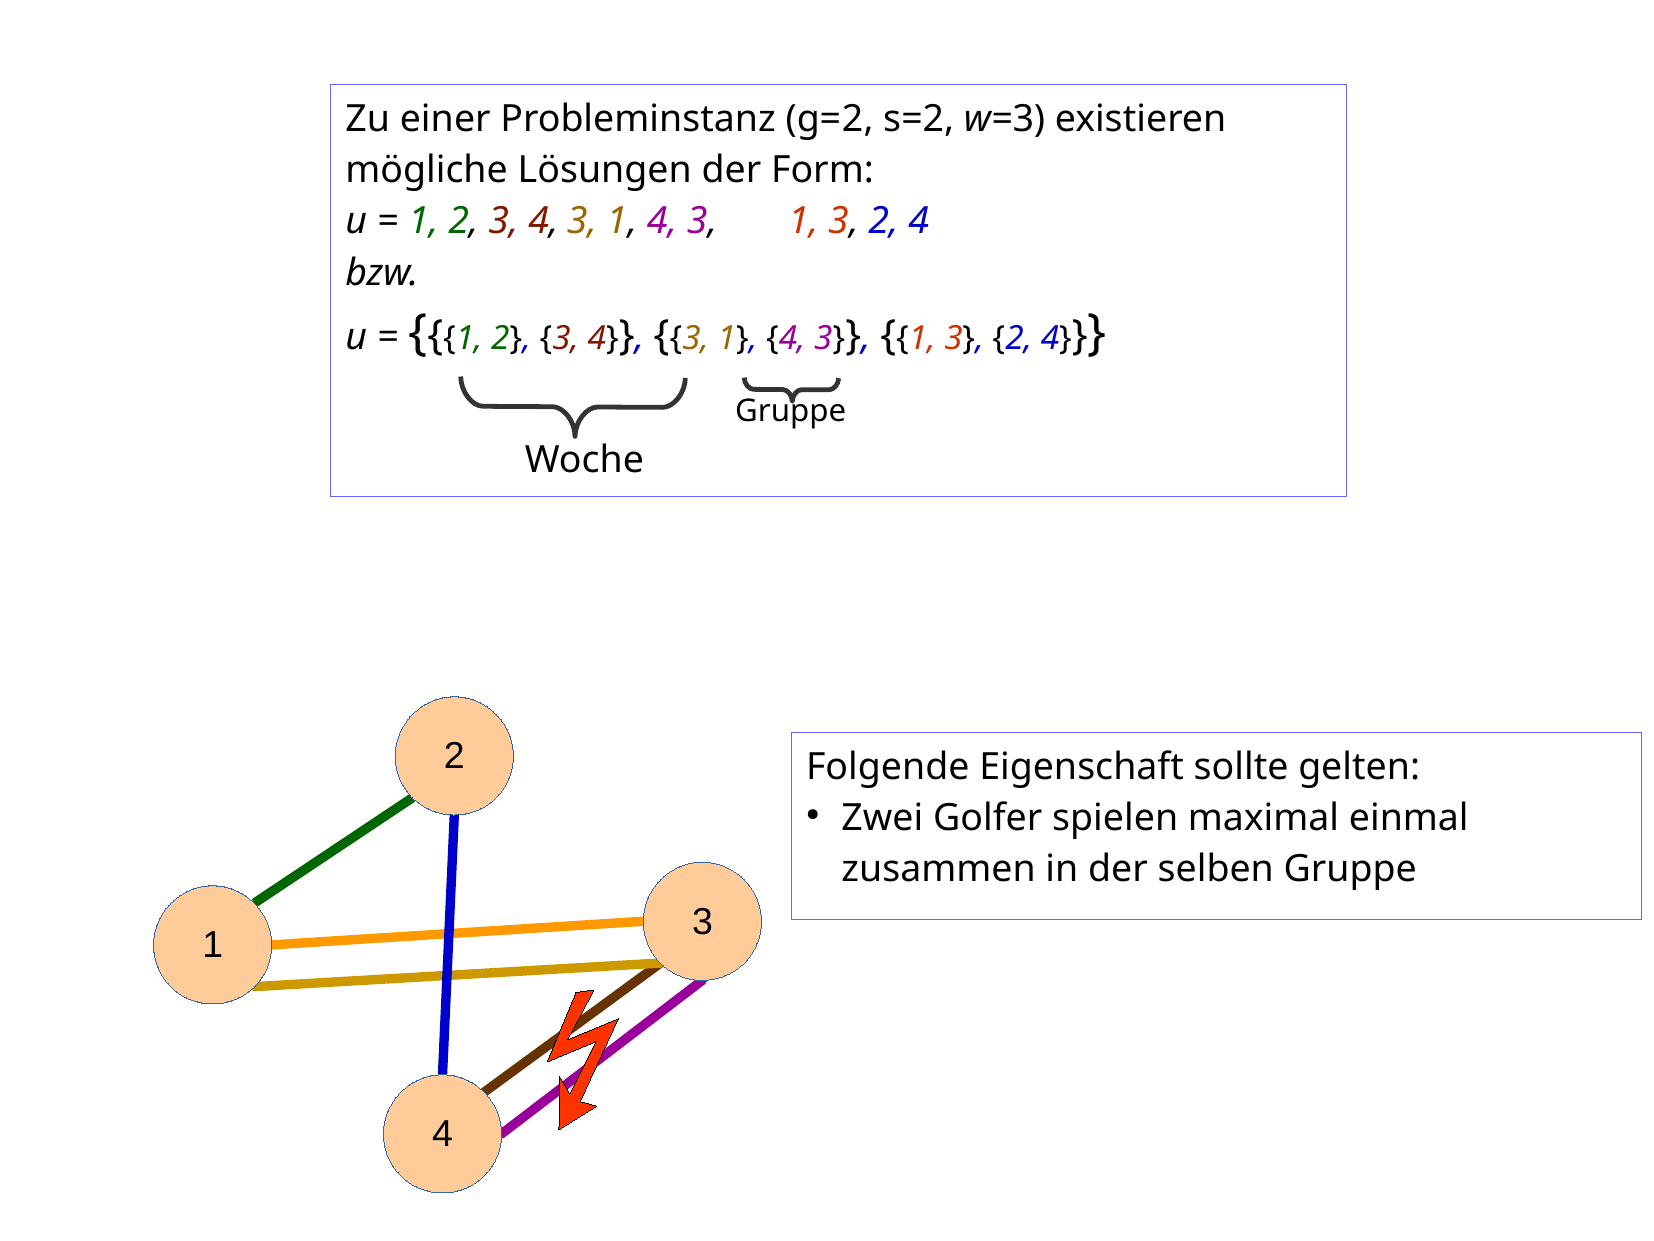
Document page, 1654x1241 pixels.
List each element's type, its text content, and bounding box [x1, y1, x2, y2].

text_box 2 [395, 696, 514, 816]
text_box Gruppe [720, 380, 886, 440]
text_box 1 [153, 885, 272, 1004]
text_box Zu einer Probleminstanz (g=2, s=2, w=3) existieren mögliche Lösungen der Form: u = 1, 2, 3, 4, 3, 1, 4, 3, 1, 3, 2, 4 bzw. u = {{{1, 2}, {3, 4}}, {{3, 1}, {4, 3}}, {{1, 3}, {2, 4}}} [330, 84, 1347, 497]
text_box 4 [383, 1074, 502, 1193]
text_box [547, 990, 619, 1130]
text_box Woche [496, 425, 674, 494]
text_box Folgende Eigenschaft sollte gelten: Zwei Golfer spielen maximal einmal zusammen in der selben Gruppe [791, 732, 1642, 920]
text_box 3 [643, 862, 762, 981]
